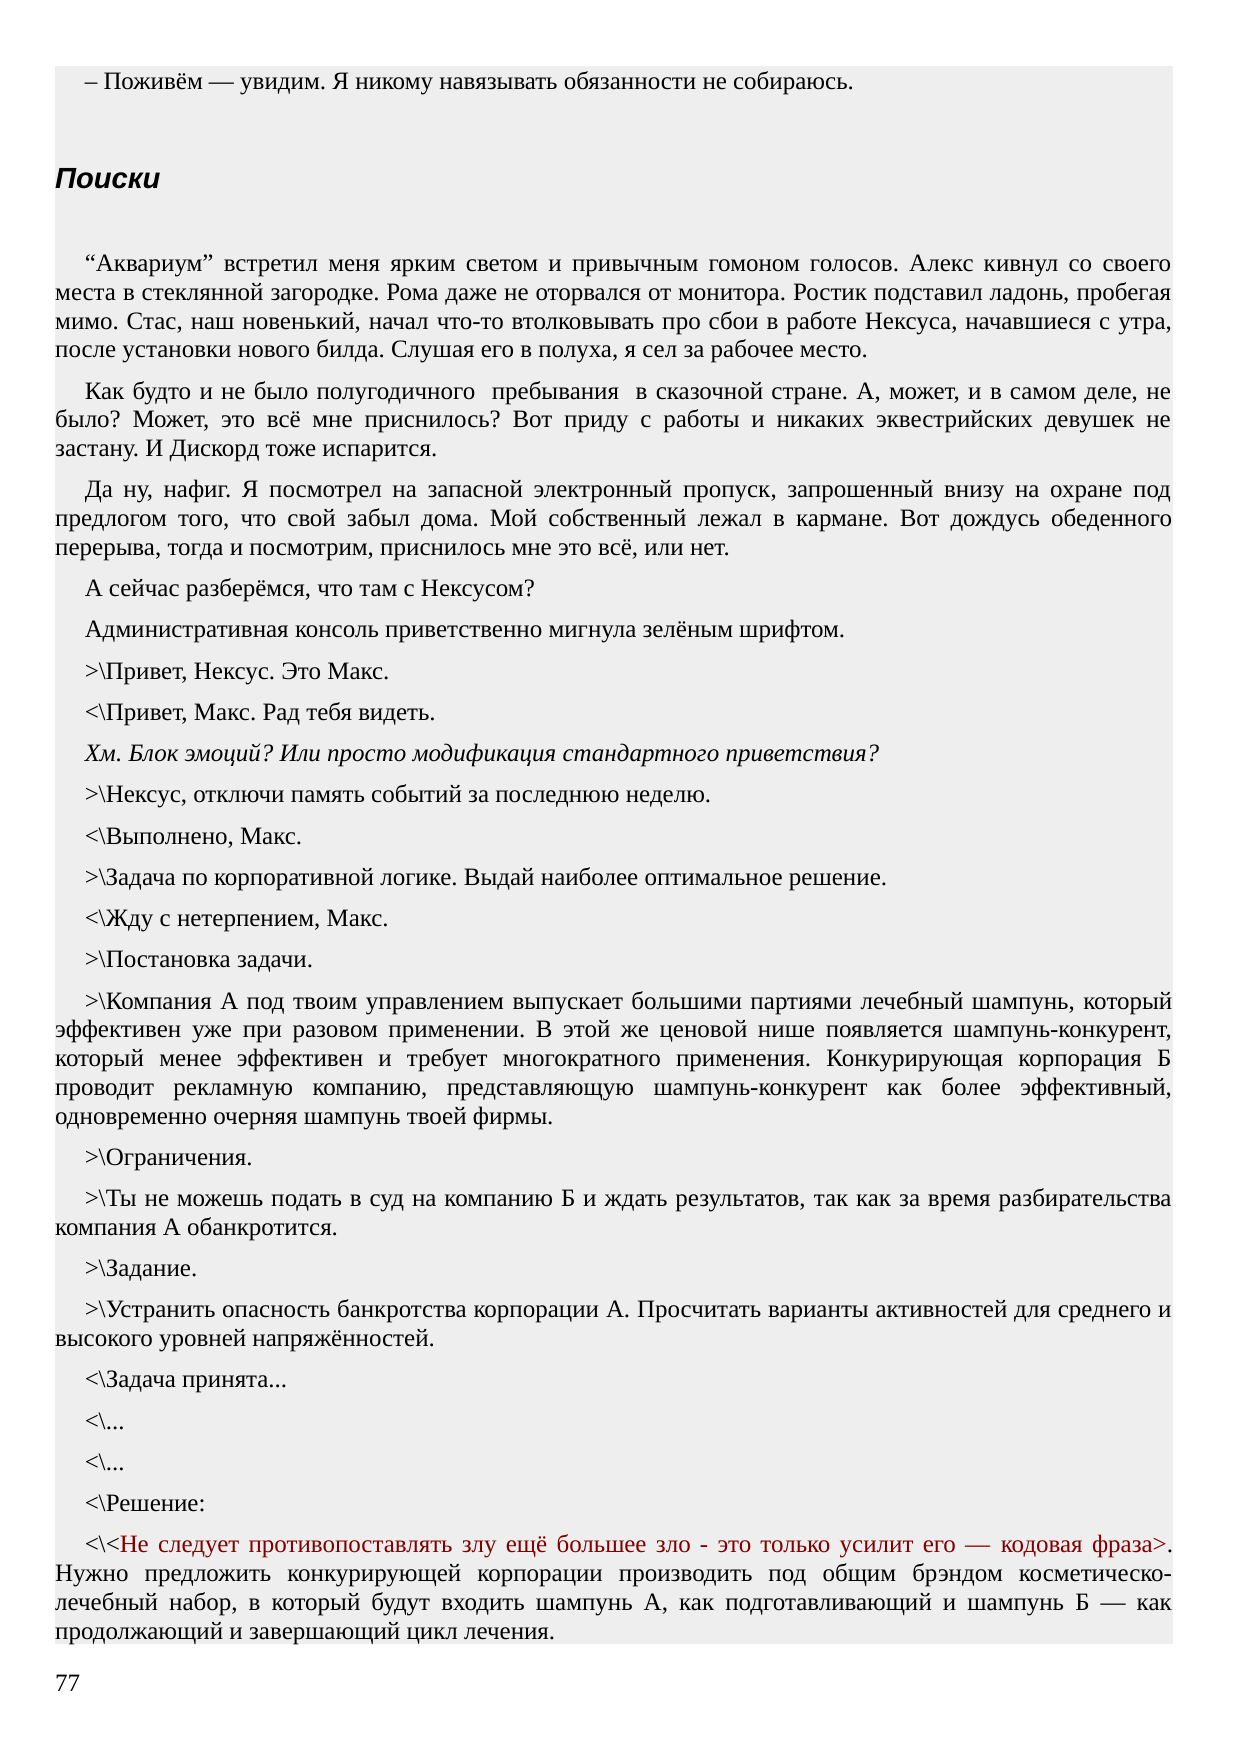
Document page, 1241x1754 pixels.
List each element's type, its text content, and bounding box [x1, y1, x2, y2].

text <\Решение: [55, 1488, 1173, 1517]
text >\Задача по корпоративной логике. Выдай наиболее оптимальное решение. [55, 862, 1173, 891]
text <\Жду с нетерпением, Макс. [55, 903, 1173, 932]
text Хм. Блок эмоций? Или просто модификация стандартного приветствия? [55, 738, 1173, 767]
text >\Ограничения. [55, 1142, 1173, 1171]
text >\Постановка задачи. [55, 944, 1173, 973]
text <\Привет, Макс. Рад тебя видеть. [55, 697, 1173, 726]
text >\Привет, Нексус. Это Макс. [55, 656, 1173, 684]
text >\Устранить опасность банкротства корпорации А. Просчитать варианты активностей для среднего и высокого уровней напряжённостей. [55, 1294, 1173, 1352]
text <\Задача принята... [55, 1364, 1173, 1393]
text >\Ты не можешь подать в суд на компанию Б и ждать результатов, так как за время разбирательства компания А обанкротится. [55, 1183, 1173, 1241]
text <\... [55, 1447, 1173, 1476]
text Да ну, нафиг. Я посмотрел на запасной электронный пропуск, запрошенный внизу на охране под предлогом того, что свой забыл дома. Мой собственный лежал в кармане. Вот дождусь обеденного перерыва, тогда и посмотрим, приснилось мне это всё, или нет. [55, 474, 1173, 561]
text Административная консоль приветственно мигнула зелёным шрифтом. [55, 614, 1173, 643]
text <\... [55, 1406, 1173, 1434]
subtitle Поиски [55, 161, 1173, 194]
text >\Компания А под твоим управлением выпускает большими партиями лечебный шампунь, который эффективен уже при разовом применении. В этой же ценовой нише появляется шампунь-конкурент, который менее эффективен и требует многократного применения. Конкурирующая корпорация Б проводит рекламную компанию, представляющую шампунь-конкурент как более эффективный, одновременно очерняя шампунь твоей фирмы. [55, 986, 1173, 1129]
text <\Выполнено, Макс. [55, 821, 1173, 849]
text А сейчас разберёмся, что там с Нексусом? [55, 573, 1173, 602]
text >\Нексус, отключи память событий за последнюю неделю. [55, 779, 1173, 808]
text >\Задание. [55, 1253, 1173, 1282]
text – Поживём — увидим. Я никому навязывать обязанности не собираюсь. [55, 66, 1173, 95]
text <\<Не следует противопоставлять злу ещё большее зло - это только усилит его — кодовая фраза>. Нужно предложить конкурирующей корпорации производить под общим брэндом косметическо-лечебный набор, в который будут входить шампунь А, как подготавливающий и шампунь Б — как продолжающий и завершающий цикл лечения. [55, 1529, 1173, 1644]
text “Аквариум” встретил меня ярким светом и привычным гомоном голосов. Алекс кивнул со своего места в стеклянной загородке. Рома даже не оторвался от монитора. Ростик подставил ладонь, пробегая мимо. Стас, наш новенький, начал что-то втолковывать про сбои в работе Нексуса, начавшиеся с утра, после установки нового билда. Слушая его в полуха, я сел за рабочее место. [55, 248, 1173, 363]
text Как будто и не было полугодичного пребывания в сказочной стране. А, может, и в самом деле, не было? Может, это всё мне приснилось? Вот приду с работы и никаких эквестрийских девушек не застану. И Дискорд тоже испарится. [55, 376, 1173, 462]
